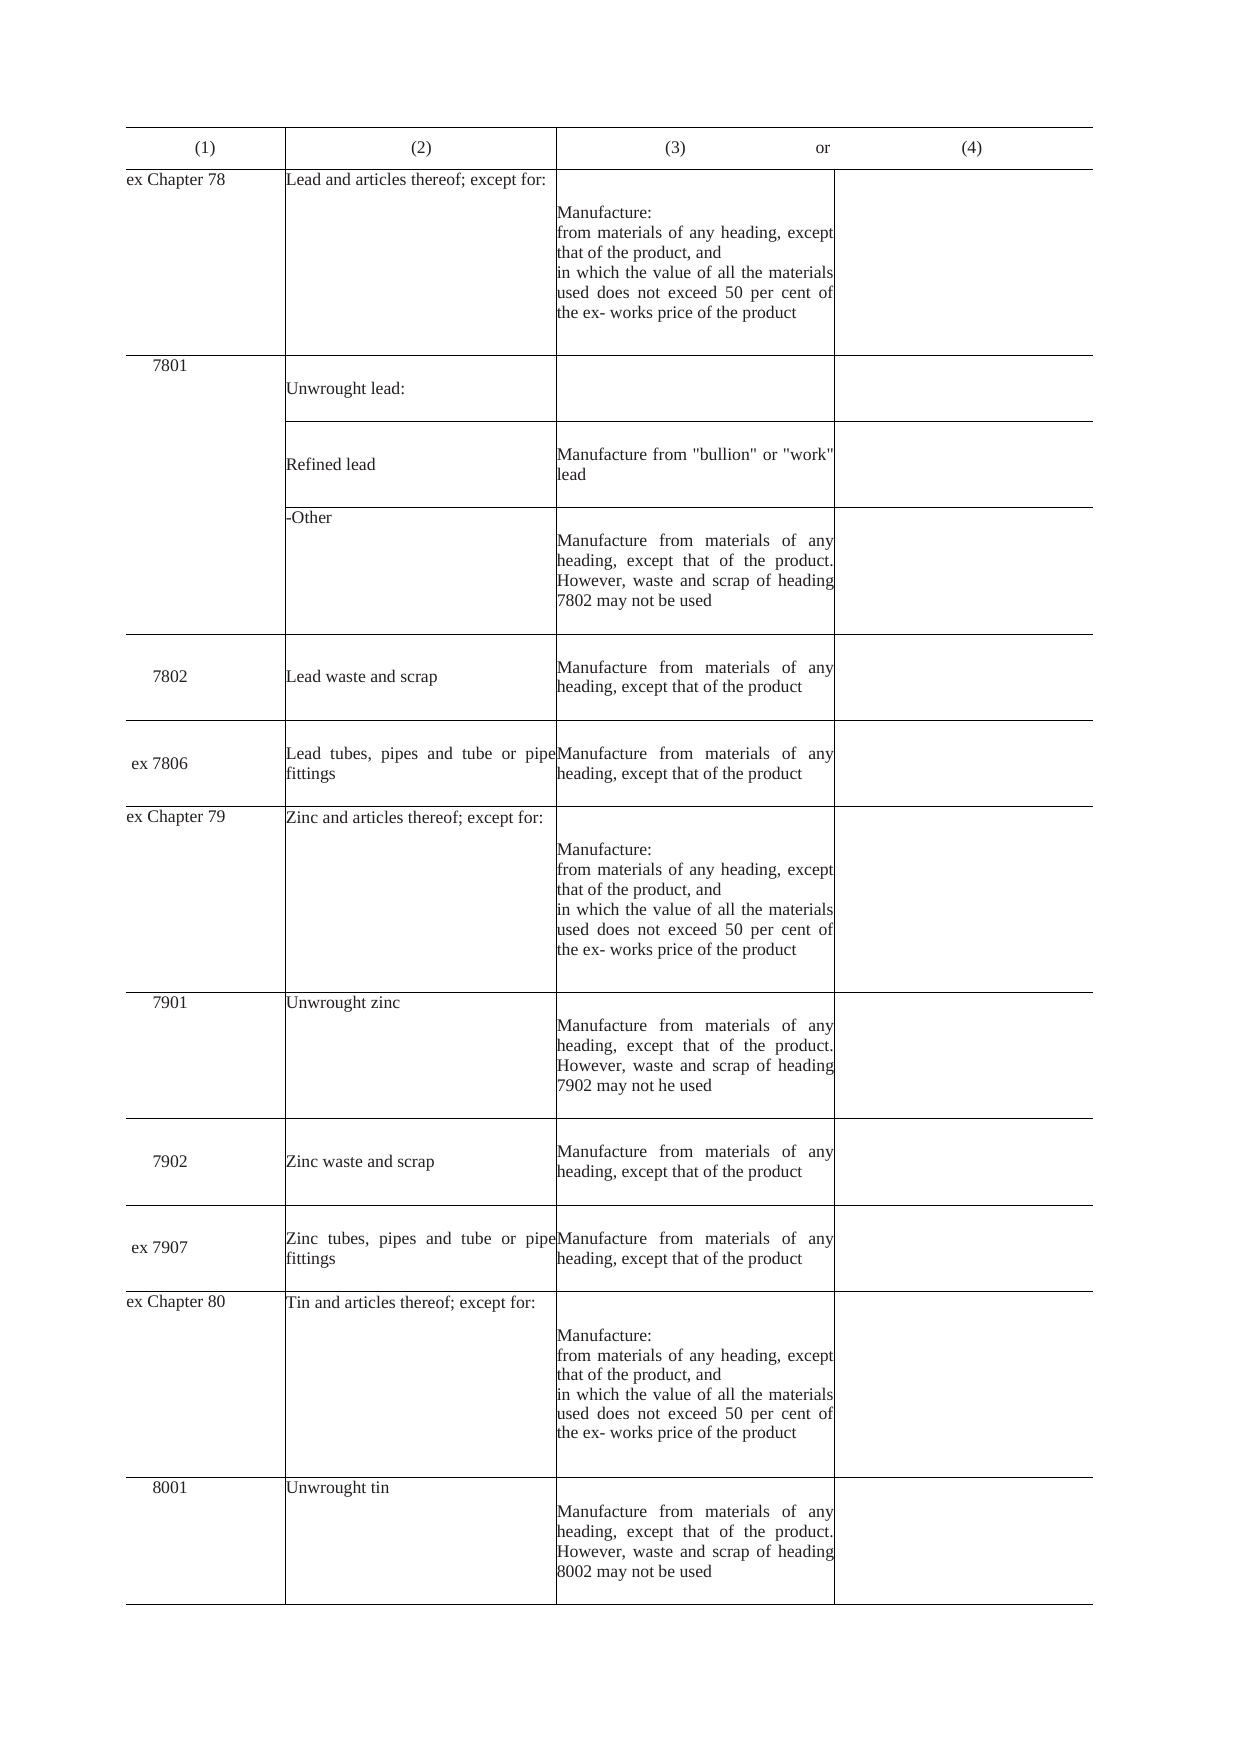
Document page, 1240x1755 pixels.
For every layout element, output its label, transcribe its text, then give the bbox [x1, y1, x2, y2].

table_cell [557, 356, 834, 421]
table_header (2) [286, 128, 556, 168]
table_cell ex Chapter 79 [126, 807, 285, 992]
table_cell Zinc and articles thereof; except for: [286, 807, 556, 992]
table_cell -Other [286, 508, 556, 633]
table_cell [835, 721, 1093, 806]
table_cell ex 7806 [126, 721, 285, 806]
table_cell Manufacture from materials of any heading, except that of the product. However, waste and scrap of heading 8002 may not be used [557, 1478, 834, 1604]
table_header (3) or (4) [557, 128, 1093, 168]
table_cell Manufacture from materials of any heading, except that of the product. However, waste and scrap of heading 7802 may not be used [557, 508, 834, 633]
table_cell Lead tubes, pipes and tube or pipe fittings [286, 721, 556, 806]
table_cell [835, 170, 1093, 354]
table_cell Unwrought lead: [286, 356, 556, 421]
table_cell Manufacture: from materials of any heading, except that of the product, and in which the value of all the materials used does not exceed 50 per cent of the ex- works price of the product [557, 1292, 834, 1477]
table_cell ex Chapter 78 [126, 170, 285, 354]
table_cell Manufacture from materials of any heading, except that of the product [557, 1206, 834, 1291]
table_cell 7902 [126, 1119, 285, 1204]
table_cell [835, 635, 1093, 719]
table_cell [835, 807, 1093, 992]
table_cell 7802 [126, 635, 285, 719]
table_cell Manufacture from materials of any heading, except that of the product. However, waste and scrap of heading 7902 may not he used [557, 993, 834, 1118]
table_cell [835, 1292, 1093, 1477]
table_cell Manufacture from "bullion" or "work" lead [557, 422, 834, 507]
table_cell Tin and articles thereof; except for: [286, 1292, 556, 1477]
table_cell Refined lead [286, 422, 556, 507]
table_cell Manufacture from materials of any heading, except that of the product [557, 1119, 834, 1204]
table_cell [835, 508, 1093, 633]
table_cell 7901 [126, 993, 285, 1118]
table_cell 7801 [126, 356, 285, 633]
table_cell Zinc tubes, pipes and tube or pipe fittings [286, 1206, 556, 1291]
table_cell Manufacture: from materials of any heading, except that of the product, and in which the value of all the materials used does not exceed 50 per cent of the ex- works price of the product [557, 807, 834, 992]
table_cell Manufacture from materials of any heading, except that of the product [557, 635, 834, 719]
table_cell ex Chapter 80 [126, 1292, 285, 1477]
table_cell [835, 1206, 1093, 1291]
table_cell 8001 [126, 1478, 285, 1604]
table_cell [835, 356, 1093, 421]
table_cell [835, 422, 1093, 507]
table_cell Manufacture: from materials of any heading, except that of the product, and in which the value of all the materials used does not exceed 50 per cent of the ex- works price of the product [557, 170, 834, 354]
table_header (1) [126, 128, 285, 168]
table_cell Lead waste and scrap [286, 635, 556, 719]
table_cell Zinc waste and scrap [286, 1119, 556, 1204]
table_cell [835, 1478, 1093, 1604]
table_cell Unwrought tin [286, 1478, 556, 1604]
table_cell [835, 993, 1093, 1118]
table_cell Manufacture from materials of any heading, except that of the product [557, 721, 834, 806]
table_cell Unwrought zinc [286, 993, 556, 1118]
table_cell [835, 1119, 1093, 1204]
table_cell Lead and articles thereof; except for: [286, 170, 556, 354]
table_cell ex 7907 [126, 1206, 285, 1291]
